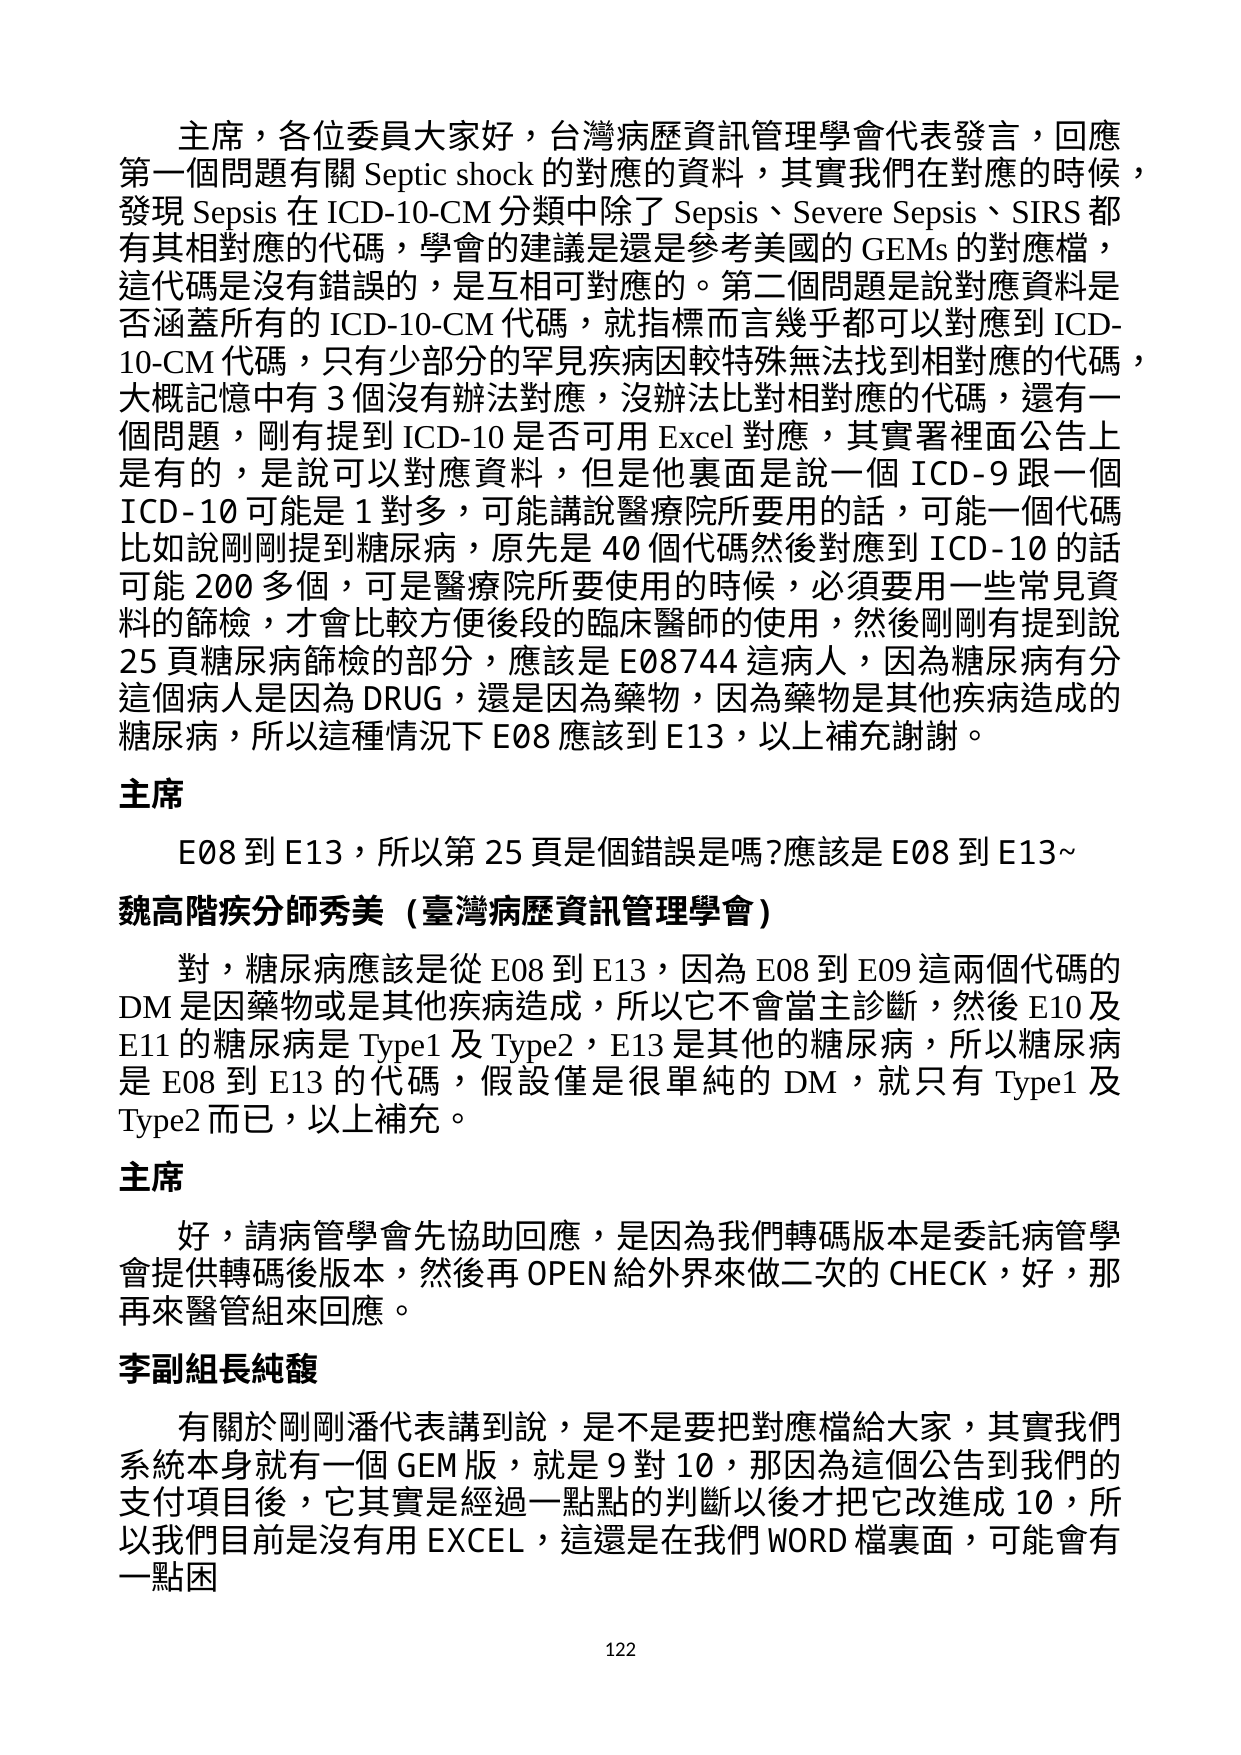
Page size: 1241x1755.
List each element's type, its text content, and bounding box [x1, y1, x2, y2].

text 好，請病管學會先協助回應，是因為我們轉碼版本是委託病管學會提供轉碼後版本，然後再OPEN給外界來做二次的CHECK，好，那再來醫管組來回應。 [118, 1218, 1122, 1331]
text 魏高階疾分師秀美 (臺灣病歷資訊管理學會) [118, 893, 1122, 931]
text 有關於剛剛潘代表講到說，是不是要把對應檔給大家，其實我們系統本身就有一個GEM版，就是9對10，那因為這個公告到我們的支付項目後，它其實是經過一點點的判斷以後才把它改進成10，所以我們目前是沒有用EXCEL，這還是在我們WORD檔裏面，可能會有一點困 [118, 1410, 1122, 1597]
text 對，糖尿病應該是從E08到E13，因為E08到E09這兩個代碼的DM是因藥物或是其他疾病造成，所以它不會當主診斷，然後E10及E11的糖尿病是Type1及Type2，E13是其他的糖尿病，所以糖尿病是E08到E13的代碼，假設僅是很單純的DM，就只有Type1及Type2而已，以上補充。 [118, 951, 1122, 1139]
text 主席，各位委員大家好，台灣病歷資訊管理學會代表發言，回應第一個問題有關Septic shock的對應的資料，其實我們在對應的時候，發現Sepsis 在ICD-10-CM分類中除了Sepsis、Severe Sepsis、SIRS都有其相對應的代碼，學會的建議是還是參考美國的GEMs的對應檔，這代碼是沒有錯誤的，是互相可對應的。第二個問題是說對應資料是否涵蓋所有的ICD-10-CM代碼，就指標而言幾乎都可以對應到ICD-10-CM代碼，只有少部分的罕見疾病因較特殊無法找到相對應的代碼，大概記憶中有3個沒有辦法對應，沒辦法比對相對應的代碼，還有一個問題，剛有提到ICD-10是否可用Excel對應，其實署裡面公告上是有的，是說可以對應資料，但是他裏面是說一個ICD-9跟一個ICD-10可能是1對多，可能講說醫療院所要用的話，可能一個代碼比如說剛剛提到糖尿病，原先是40個代碼然後對應到ICD-10的話可能200多個，可是醫療院所要使用的時候，必須要用一些常見資料的篩檢，才會比較方便後段的臨床醫師的使用，然後剛剛有提到說25頁糖尿病篩檢的部分，應該是E08744這病人，因為糖尿病有分這個病人是因為DRUG，還是因為藥物，因為藥物是其他疾病造成的糖尿病，所以這種情況下E08應該到E13，以上補充謝謝。 [118, 118, 1122, 756]
text E08到E13，所以第25頁是個錯誤是嗎?應該是E08到E13~ [118, 835, 1122, 872]
text 主席 [118, 1160, 1122, 1197]
text 主席 [118, 776, 1122, 814]
text 李副組長純馥 [118, 1351, 1122, 1389]
